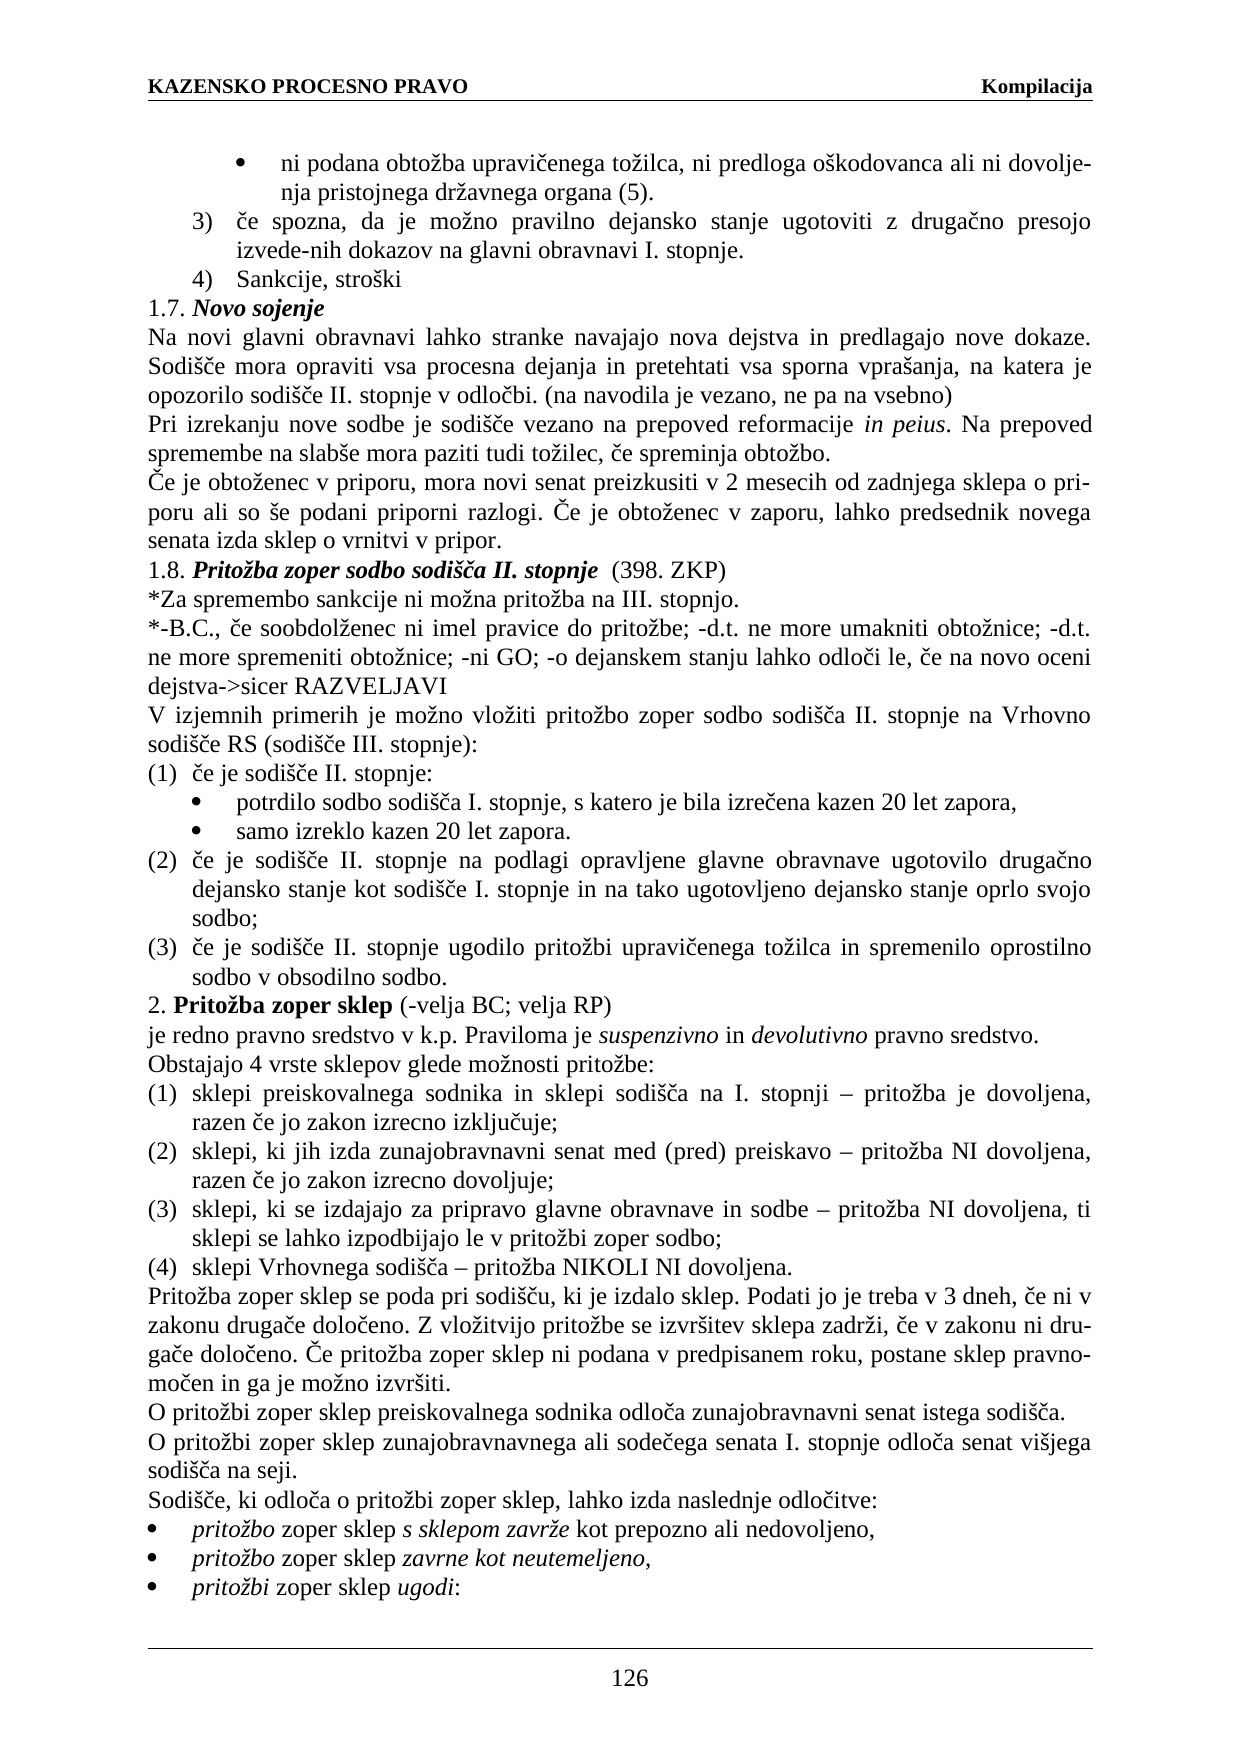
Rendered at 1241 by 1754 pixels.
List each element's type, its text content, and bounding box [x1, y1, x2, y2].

text Pri izrekanju nove sodbe je sodišče vezano na prepoved reformacije in peius. Na prepoved spremembe na slabše mora paziti tudi tožilec, če spreminja obtožbo. [148, 409, 1093, 467]
list pritožbo zoper sklep zavrne kot neutemeljeno, [148, 1543, 1093, 1572]
text Pritožba zoper sklep se poda pri sodišču, ki je izdalo sklep. Podati jo je treba v 3 dneh, če ni v zakonu drugače določeno. Z vložitvijo pritožbe se izvršitev sklepa zadrži, če v zakonu ni dru-gače določeno. Če pritožba zoper sklep ni podana v predpisanem roku, postane sklep pravno-močen in ga je možno izvršiti. [148, 1281, 1093, 1397]
list sklepi Vrhovnega sodišča – pritožba NIKOLI NI dovoljena. [148, 1252, 1093, 1281]
text Na novi glavni obravnavi lahko stranke navajajo nova dejstva in predlagajo nove dokaze. Sodišče mora opraviti vsa procesna dejanja in pretehtati vsa sporna vprašanja, na katera je opozorilo sodišče II. stopnje v odločbi. (na navodila je vezano, ne pa na vsebno) [148, 322, 1093, 409]
list če spozna, da je možno pravilno dejansko stanje ugotoviti z drugačno presojo izvede-nih dokazov na glavni obravnavi I. stopnje. [192, 206, 1093, 264]
text 2. Pritožba zoper sklep (-velja BC; velja RP) [148, 990, 1093, 1019]
text *-B.C., če soobdolženec ni imel pravice do pritožbe; -d.t. ne more umakniti obtožnice; -d.t. ne more spremeniti obtožnice; -ni GO; -o dejanskem stanju lahko odloči le, če na novo oceni dejstva->sicer RAZVELJAVI [148, 613, 1093, 700]
text Obstajajo 4 vrste sklepov glede možnosti pritožbe: [148, 1048, 1093, 1078]
list če je sodišče II. stopnje na podlagi opravljene glavne obravnave ugotovilo drugačno dejansko stanje kot sodišče I. stopnje in na tako ugotovljeno dejansko stanje oprlo svojo sodbo; [148, 845, 1093, 932]
list Sankcije, stroški [192, 264, 1093, 293]
text O pritožbi zoper sklep zunajobravnavnega ali sodečega senata I. stopnje odloča senat višjega sodišča na seji. [148, 1426, 1093, 1484]
list če je sodišče II. stopnje: [148, 758, 1093, 787]
list sklepi, ki jih izda zunajobravnavni senat med (pred) preiskavo – pritožba NI dovoljena, razen če jo zakon izrecno dovoljuje; [148, 1136, 1093, 1194]
text Če je obtoženec v priporu, mora novi senat preizkusiti v 2 mesecih od zadnjega sklepa o pri-poru ali so še podani priporni razlogi. Če je obtoženec v zaporu, lahko predsednik novega senata izda sklep o vrnitvi v pripor. [148, 467, 1093, 554]
text Sodišče, ki odloča o pritožbi zoper sklep, lahko izda naslednje odločitve: [148, 1484, 1093, 1513]
text O pritožbi zoper sklep preiskovalnega sodnika odloča zunajobravnavni senat istega sodišča. [148, 1397, 1093, 1426]
list sklepi preiskovalnega sodnika in sklepi sodišča na I. stopnji – pritožba je dovoljena, razen če jo zakon izrecno izključuje; [148, 1078, 1093, 1136]
list ni podana obtožba upravičenega tožilca, ni predloga oškodovanca ali ni dovolje-nja pristojnega državnega organa (5). [236, 148, 1093, 206]
list samo izreklo kazen 20 let zapora. [192, 816, 1093, 845]
list potrdilo sodbo sodišča I. stopnje, s katero je bila izrečena kazen 20 let zapora, [192, 787, 1093, 816]
text 1.7. Novo sojenje [148, 293, 1093, 322]
list sklepi, ki se izdajajo za pripravo glavne obravnave in sodbe – pritožba NI dovoljena, ti sklepi se lahko izpodbijajo le v pritožbi zoper sodbo; [148, 1194, 1093, 1252]
list pritožbo zoper sklep s sklepom zavrže kot prepozno ali nedovoljeno, [148, 1513, 1093, 1543]
list pritožbi zoper sklep ugodi: [148, 1572, 1093, 1601]
list če je sodišče II. stopnje ugodilo pritožbi upravičenega tožilca in spremenilo oprostilno sodbo v obsodilno sodbo. [148, 932, 1093, 990]
text V izjemnih primerih je možno vložiti pritožbo zoper sodbo sodišča II. stopnje na Vrhovno sodišče RS (sodišče III. stopnje): [148, 700, 1093, 758]
text 1.8. Pritožba zoper sodbo sodišča II. stopnje (398. ZKP) [148, 554, 1093, 583]
text *Za spremembo sankcije ni možna pritožba na III. stopnjo. [148, 583, 1093, 613]
text je redno pravno sredstvo v k.p. Praviloma je suspenzivno in devolutivno pravno sredstvo. [148, 1019, 1093, 1048]
